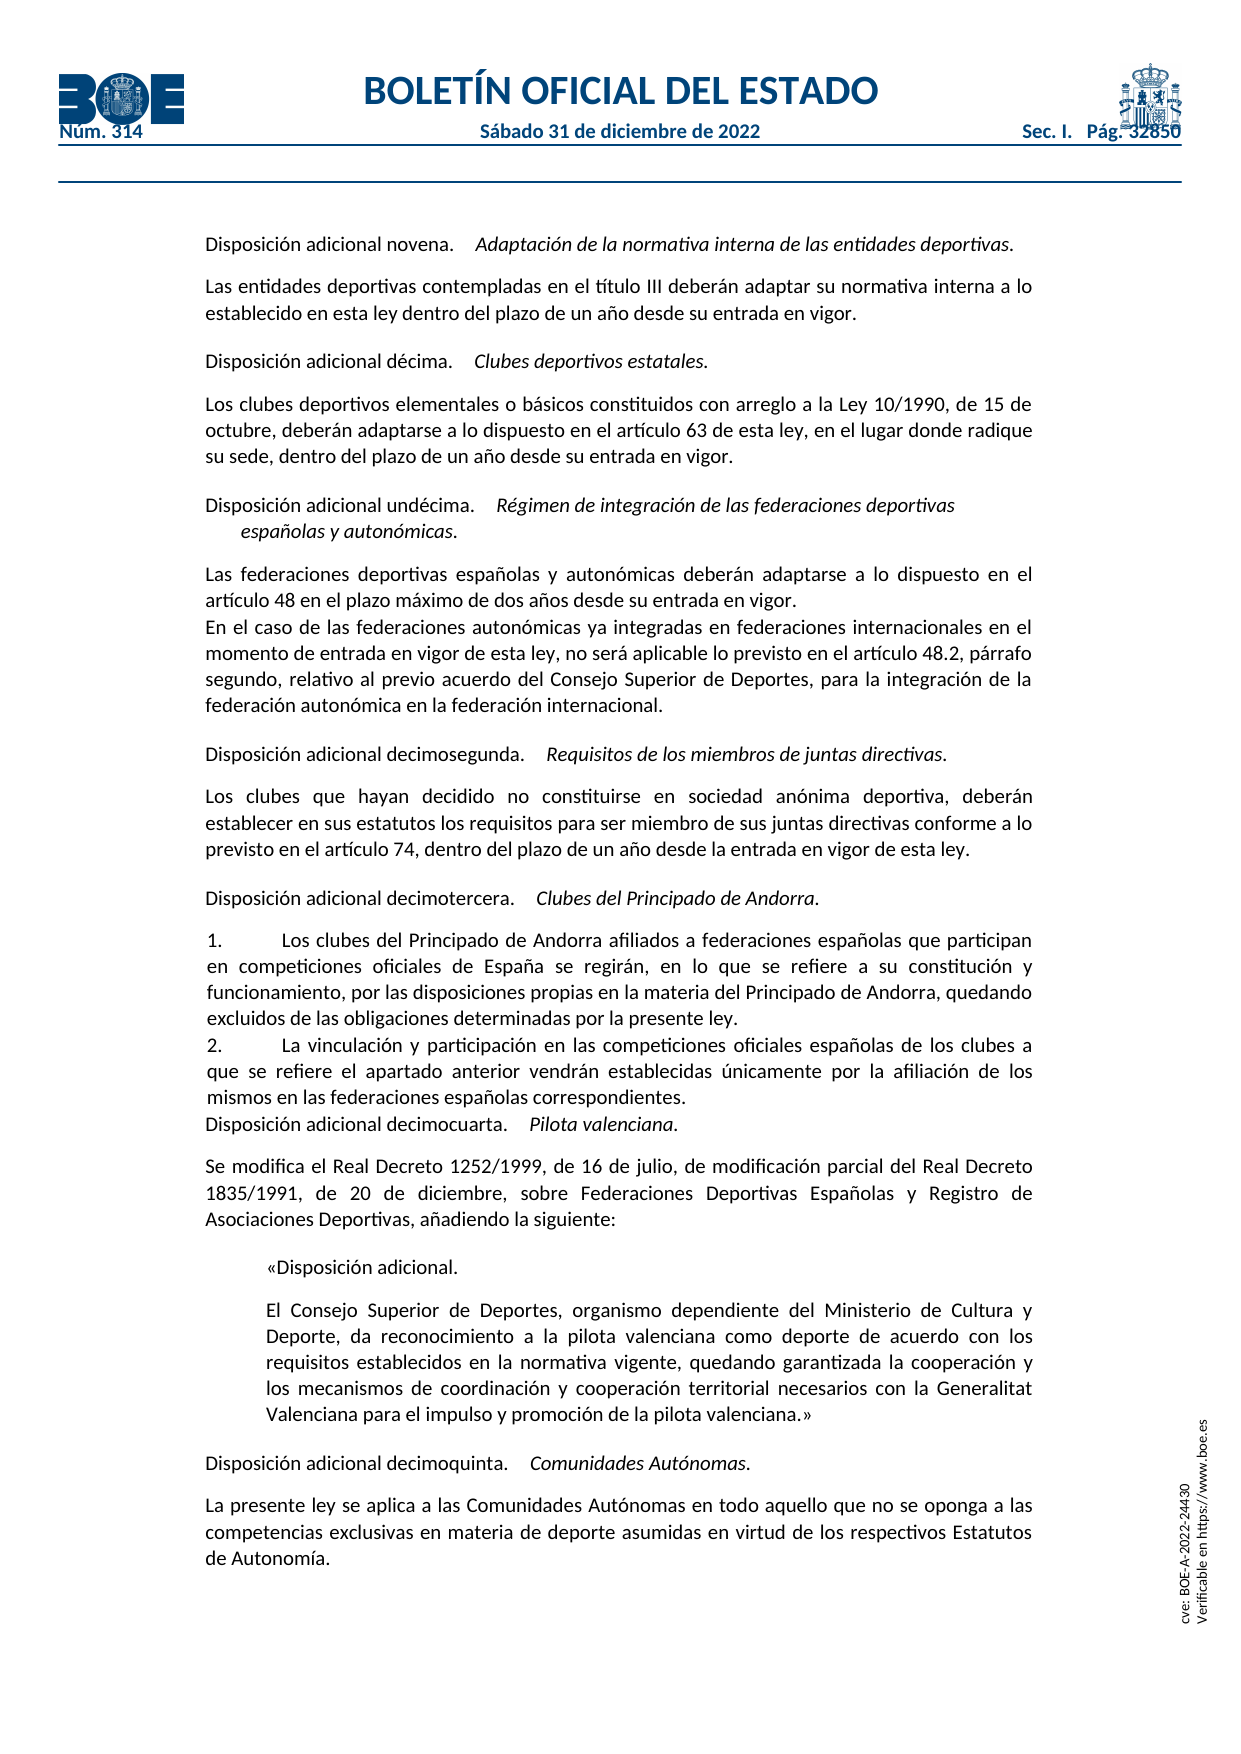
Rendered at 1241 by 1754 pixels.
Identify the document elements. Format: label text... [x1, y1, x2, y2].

text En el caso de las federaciones autonómicas ya integradas en federaciones internacionales en el momento de entrada en vigor de esta ley, no será aplicable lo previsto en el artículo 48.2, párrafo segundo, relativo al previo acuerdo del Consejo Superior de Deportes, para la integración de la federación autonómica en la federación internacional. [205, 614, 1034, 718]
text Disposición adicional novena. Adaptación de la normativa interna de las entidades deportivas. [205, 231, 1034, 257]
text Se modifica el Real Decreto 1252/1999, de 16 de julio, de modificación parcial del Real Decreto 1835/1991, de 20 de diciembre, sobre Federaciones Deportivas Españolas y Registro de Asociaciones Deportivas, añadiendo la siguiente: [205, 1153, 1034, 1231]
text Disposición adicional decimoquinta. Comunidades Autónomas. [205, 1450, 1034, 1476]
text Las entidades deportivas contempladas en el título III deberán adaptar su normativa interna a lo establecido en esta ley dentro del plazo de un año desde su entrada en vigor. [205, 274, 1034, 325]
text La presente ley se aplica a las Comunidades Autónomas en todo aquello que no se oponga a las competencias exclusivas en materia de deporte asumidas en virtud de los respectivos Estatutos de Autonomía. [205, 1493, 1034, 1570]
text Disposición adicional decimotercera. Clubes del Principado de Andorra. [205, 885, 1034, 910]
text Disposición adicional decimosegunda. Requisitos de los miembros de juntas directivas. [205, 741, 1034, 766]
text Las federaciones deportivas españolas y autonómicas deberán adaptarse a lo dispuesto en el artículo 48 en el plazo máximo de dos años desde su entrada en vigor. [205, 561, 1034, 613]
text Disposición adicional undécima. Régimen de integración de las federaciones deportivas españolas y autonómicas. [205, 492, 1034, 544]
text «Disposición adicional. [266, 1254, 1034, 1280]
text El Consejo Superior de Deportes, organismo dependiente del Ministerio de Cultura y Deporte, da reconocimiento a la pilota valenciana como deporte de acuerdo con los requisitos establecidos en la normativa vigente, quedando garantizada la cooperación y los mecanismos de coordinación y cooperación territorial necesarios con la Generalitat Valenciana para el impulso y promoción de la pilota valenciana.» [266, 1297, 1034, 1427]
list Los clubes del Principado de Andorra afiliados a federaciones españolas que participan en competiciones oficiales de España se regirán, en lo que se refiere a su constitución y funcionamiento, por las disposiciones propias en la materia del Principado de Andorra, quedando excluidos de las obligaciones determinadas por la presente ley. [207, 927, 1034, 1031]
list La vinculación y participación en las competiciones oficiales españolas de los clubes a que se refiere el apartado anterior vendrán establecidas únicamente por la afiliación de los mismos en las federaciones españolas correspondientes. [207, 1032, 1034, 1110]
text Los clubes que hayan decidido no constituirse en sociedad anónima deportiva, deberán establecer en sus estatutos los requisitos para ser miembro de sus juntas directivas conforme a lo previsto en el artículo 74, dentro del plazo de un año desde la entrada en vigor de esta ley. [205, 784, 1034, 861]
text Disposición adicional décima. Clubes deportivos estatales. [205, 349, 1034, 374]
text Disposición adicional decimocuarta. Pilota valenciana. [205, 1111, 1034, 1137]
text Los clubes deportivos elementales o básicos constituidos con arreglo a la Ley 10/1990, de 15 de octubre, deberán adaptarse a lo dispuesto en el artículo 63 de esta ley, en el lugar donde radique su sede, dentro del plazo de un año desde su entrada en vigor. [205, 391, 1034, 469]
